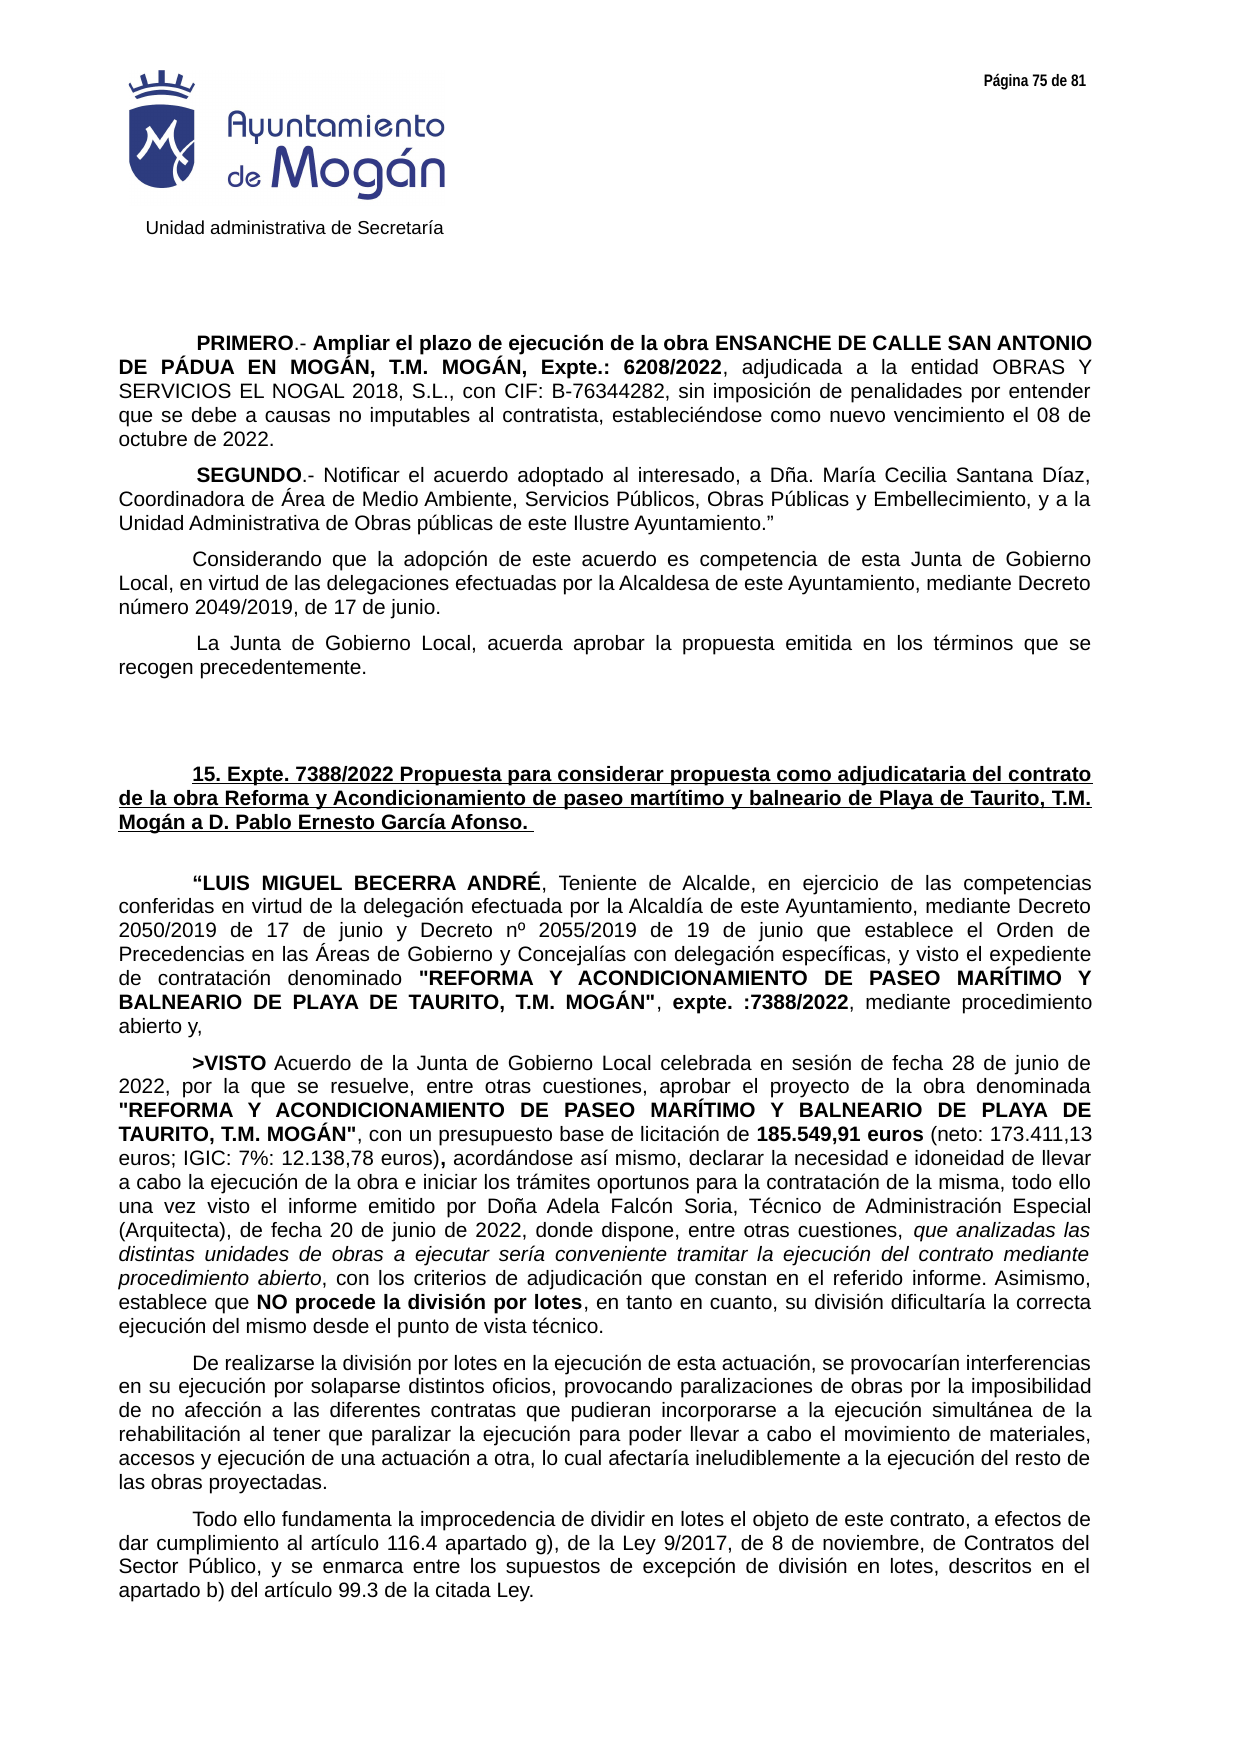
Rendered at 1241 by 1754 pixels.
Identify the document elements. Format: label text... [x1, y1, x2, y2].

text Mogán a D. Pablo Ernesto García Afonso. [118, 808, 1092, 834]
text De realizarse la división por lotes en la ejecución de esta actuación, se provocarían interferencias en su ejecución por solaparse distintos oficios, provocando paralizaciones de obras por la imposibilidad de no afección a las diferentes contratas que pudieran incorporarse a la ejecución simultánea de la rehabilitación al tener que paralizar la ejecución para poder llevar a cabo el movimiento de materiales, accesos y ejecución de una actuación a otra, lo cual afectaría ineludiblemente a la ejecución del resto de las obras proyectadas. [118, 1350, 1092, 1494]
text Todo ello fundamenta la improcedencia de dividir en lotes el objeto de este contrato, a efectos de dar cumplimiento al artículo 116.4 apartado g), de la Ley 9/2017, de 8 de noviembre, de Contratos del Sector Público, y se enmarca entre los supuestos de excepción de división en lotes, descritos en el apartado b) del artículo 99.3 de la citada Ley. [118, 1506, 1092, 1602]
text La Junta de Gobierno Local, acuerda aprobar la propuesta emitida en los términos que se recogen precedentemente. [118, 631, 1092, 679]
text PRIMERO.- Ampliar el plazo de ejecución de la obra ENSANCHE DE CALLE SAN ANTONIO DE PÁDUA EN MOGÁN, T.M. MOGÁN, Expte.: 6208/2022, adjudicada a la entidad OBRAS Y SERVICIOS EL NOGAL 2018, S.L., con CIF: B-76344282, sin imposición de penalidades por entender que se debe a causas no imputables al contratista, estableciéndose como nuevo vencimiento el 08 de octubre de 2022. [118, 331, 1092, 450]
text 15. Expte. 7388/2022 Propuesta para considerar propuesta como adjudicataria del contrato de la obra Reforma y Acondicionamiento de paseo martítimo y balneario de Playa de Taurito, T.M. [118, 762, 1092, 807]
text >VISTO Acuerdo de la Junta de Gobierno Local celebrada en sesión de fecha 28 de junio de 2022, por la que se resuelve, entre otras cuestiones, aprobar el proyecto de la obra denominada "REFORMA Y ACONDICIONAMIENTO DE PASEO MARÍTIMO Y BALNEARIO DE PLAYA DE TAURITO, T.M. MOGÁN", con un presupuesto base de licitación de 185.549,91 euros (neto: 173.411,13 euros; IGIC: 7%: 12.138,78 euros), acordándose así mismo, declarar la necesidad e idoneidad de llevar a cabo la ejecución de la obra e iniciar los trámites oportunos para la contratación de la misma, todo ello una vez visto el informe emitido por Doña Adela Falcón Soria, Técnico de Administración Especial (Arquitecta), de fecha 20 de junio de 2022, donde dispone, entre otras cuestiones, que analizadas las distintas unidades de obras a ejecutar sería conveniente tramitar la ejecución del contrato mediante procedimiento abierto, con los criterios de adjudicación que constan en el referido informe. Asimismo, establece que NO procede la división por lotes, en tanto en cuanto, su división dificultaría la correcta ejecución del mismo desde el punto de vista técnico. [118, 1050, 1092, 1338]
picture [128, 70, 445, 206]
text SEGUNDO.- Notificar el acuerdo adoptado al interesado, a Dña. María Cecilia Santana Díaz, Coordinadora de Área de Medio Ambiente, Servicios Públicos, Obras Públicas y Embellecimiento, y a la Unidad Administrativa de Obras públicas de este Ilustre Ayuntamiento.” [118, 463, 1092, 535]
text Considerando que la adopción de este acuerdo es competencia de esta Junta de Gobierno Local, en virtud de las delegaciones efectuadas por la Alcaldesa de este Ayuntamiento, mediante Decreto número 2049/2019, de 17 de junio. [118, 547, 1092, 619]
text “LUIS MIGUEL BECERRA ANDRÉ, Teniente de Alcalde, en ejercicio de las competencias conferidas en virtud de la delegación efectuada por la Alcaldía de este Ayuntamiento, mediante Decreto 2050/2019 de 17 de junio y Decreto nº 2055/2019 de 19 de junio que establece el Orden de Precedencias en las Áreas de Gobierno y Concejalías con delegación específicas, y visto el expediente de contratación denominado "REFORMA Y ACONDICIONAMIENTO DE PASEO MARÍTIMO Y BALNEARIO DE PLAYA DE TAURITO, T.M. MOGÁN", expte. :7388/2022, mediante procedimiento abierto y, [118, 870, 1092, 1038]
